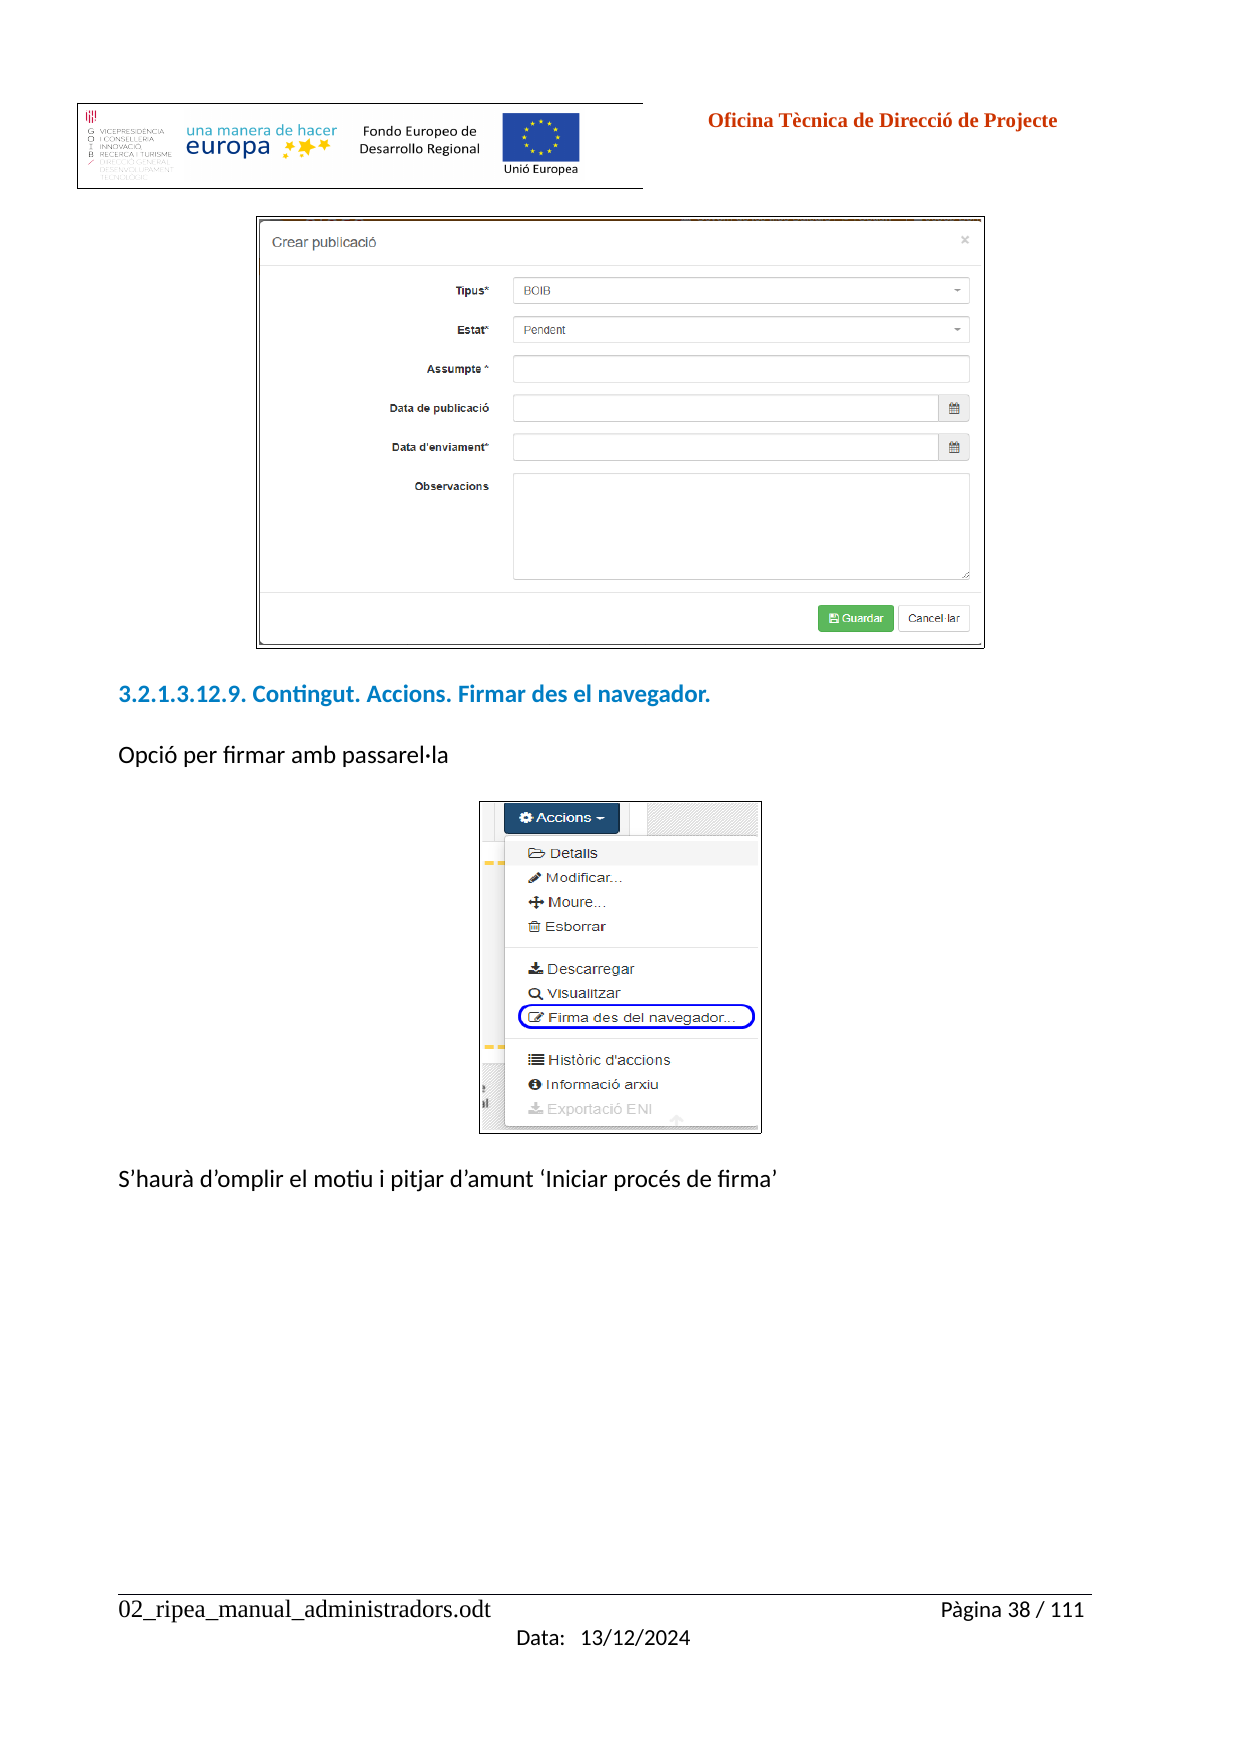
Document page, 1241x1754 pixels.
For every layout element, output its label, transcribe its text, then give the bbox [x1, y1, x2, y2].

picture [482, 803, 758, 1130]
text Opció per firmar amb passarel·la [118, 739, 1122, 770]
picture [259, 219, 982, 645]
picture [82, 108, 178, 182]
subtitle 3.2.1.3.12.9. Contingut. Accions. Firmar des el navegador. [118, 678, 1122, 709]
text S’haurà d’omplir el motiu i pitjar d’amunt ‘Iniciar procés de firma’ [118, 1163, 1122, 1194]
picture [184, 108, 585, 182]
